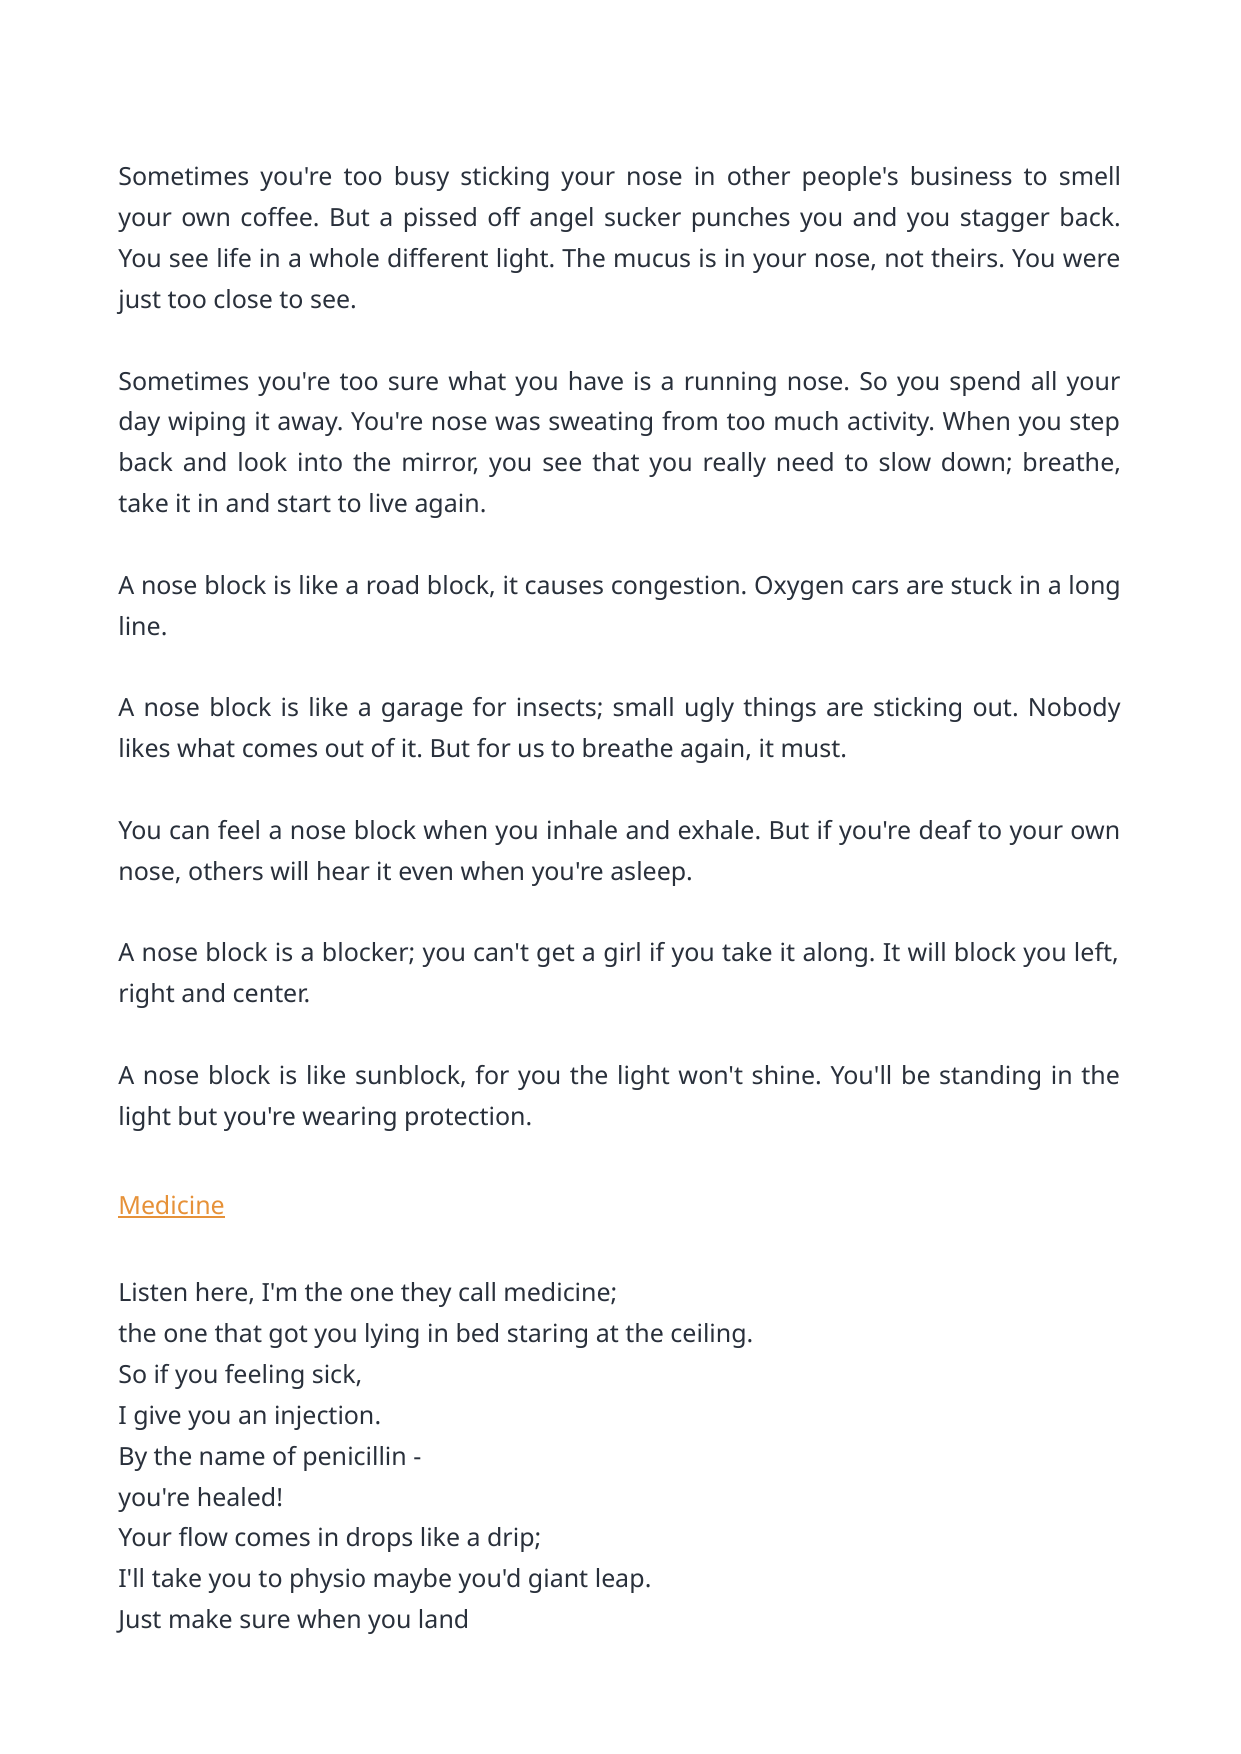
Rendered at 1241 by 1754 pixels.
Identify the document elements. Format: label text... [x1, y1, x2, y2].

text A nose block is like a garage for insects; small ugly things are sticking out. Nobody likes what comes out of it. But for us to breathe again, it must. [118, 690, 1122, 765]
text A nose block is like sunblock, for you the light won't shine. You'll be standing in the light but you're wearing protection. [118, 1057, 1122, 1132]
text I'll take you to physio maybe you'd giant leap. [118, 1561, 1122, 1595]
text you're healed! [118, 1479, 1122, 1513]
text A nose block is like a road block, it causes congestion. Oxygen cars are stuck in a long line. [118, 567, 1122, 642]
text By the name of penicillin - [118, 1438, 1122, 1472]
text Just make sure when you land [118, 1602, 1122, 1636]
text So if you feeling sick, [118, 1357, 1122, 1391]
text I give you an injection. [118, 1397, 1122, 1432]
text Listen here, I'm the one they call medicine; [118, 1275, 1122, 1309]
text Sometimes you're too sure what you have is a running nose. So you spend all your day wiping it away. You're nose was sweating from too much activity. When you step back and look into the mirror, you see that you really need to slow down; breathe, take it in and start to live again. [118, 363, 1122, 520]
text A nose block is a blocker; you can't get a girl if you take it along. It will block you left, right and center. [118, 935, 1122, 1010]
text Sometimes you're too busy sticking your nose in other people's business to smell your own coffee. But a pissed off angel sucker punches you and you stagger back. You see life in a whole different light. The mucus is in your nose, not theirs. You were just too close to see. [118, 159, 1122, 316]
text the one that got you lying in bed staring at the ceiling. [118, 1316, 1122, 1350]
subtitle Medicine [118, 1188, 1122, 1222]
text You can feel a nose block when you inhale and exhale. But if you're deaf to your own nose, others will hear it even when you're asleep. [118, 812, 1122, 887]
text Your flow comes in drops like a drip; [118, 1520, 1122, 1554]
